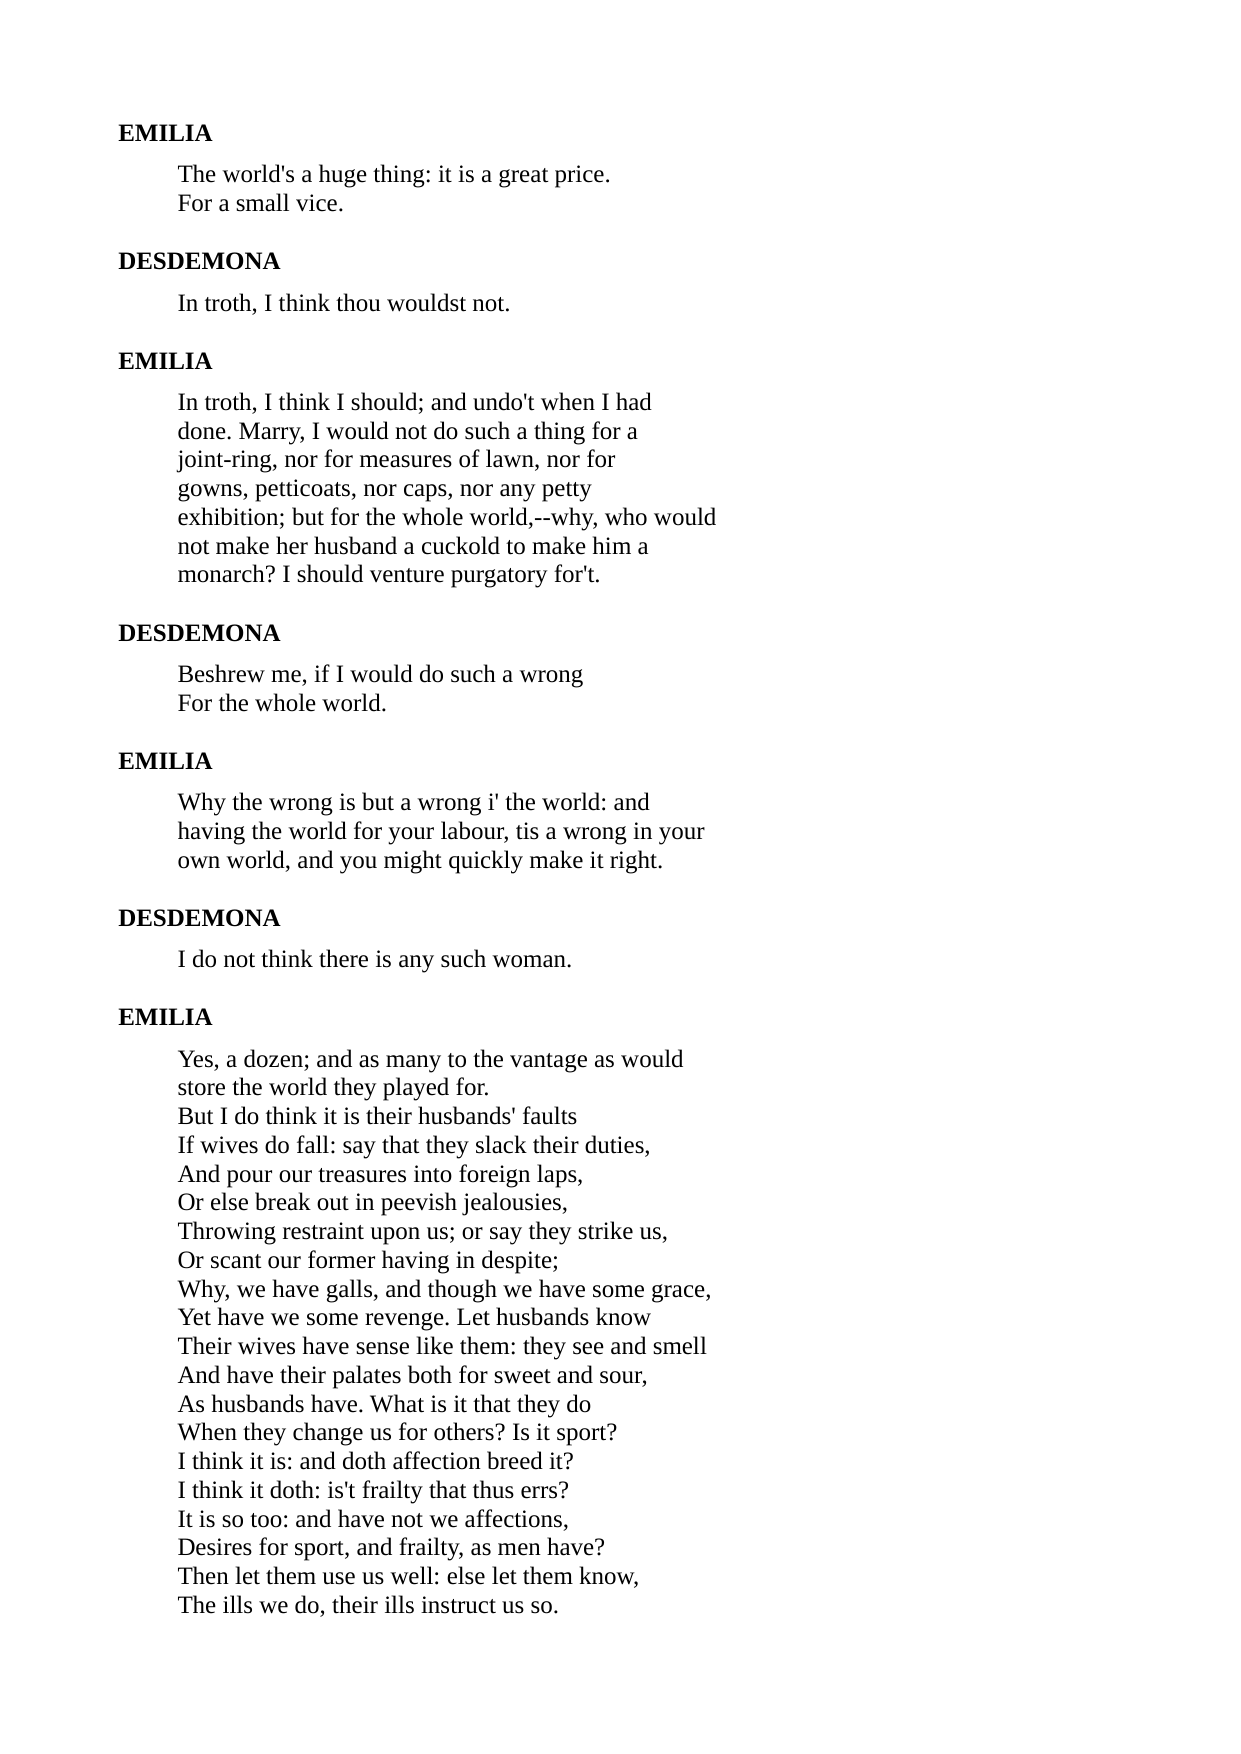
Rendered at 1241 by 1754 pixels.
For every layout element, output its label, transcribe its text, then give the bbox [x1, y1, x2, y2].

text EMILIA [118, 346, 1122, 374]
text In troth, I think thou wouldst not. [177, 288, 1063, 316]
text Beshrew me, if I would do such a wrong For the whole world. [177, 659, 1063, 717]
text Yes, a dozen; and as many to the vantage as would store the world they played for. But I do think it is their husbands' faults If wives do fall: say that they slack their duties, And pour our treasures into foreign laps, Or else break out in peevish jealousies, Throwing restraint upon us; or say they strike us, Or scant our former having in despite; Why, we have galls, and though we have some grace, Yet have we some revenge. Let husbands know Their wives have sense like them: they see and smell And have their palates both for sweet and sour, As husbands have. What is it that they do When they change us for others? Is it sport? I think it is: and doth affection breed it? I think it doth: is't frailty that thus errs? It is so too: and have not we affections, Desires for sport, and frailty, as men have? Then let them use us well: else let them know, The ills we do, their ills instruct us so. [177, 1044, 1063, 1619]
text In troth, I think I should; and undo't when I had done. Marry, I would not do such a thing for a joint-ring, nor for measures of lawn, nor for gowns, petticoats, nor caps, nor any petty exhibition; but for the whole world,--why, who would not make her husband a cuckold to make him a monarch? I should venture purgatory for't. [177, 387, 1063, 588]
text Why the wrong is but a wrong i' the world: and having the world for your labour, tis a wrong in your own world, and you might quickly make it right. [177, 787, 1063, 873]
text DESDEMONA [118, 618, 1122, 647]
text The world's a huge thing: it is a great price. For a small vice. [177, 159, 1063, 217]
text DESDEMONA [118, 903, 1122, 932]
text I do not think there is any such woman. [177, 944, 1063, 973]
text EMILIA [118, 118, 1122, 147]
text EMILIA [118, 1002, 1122, 1031]
text EMILIA [118, 746, 1122, 775]
text DESDEMONA [118, 246, 1122, 275]
